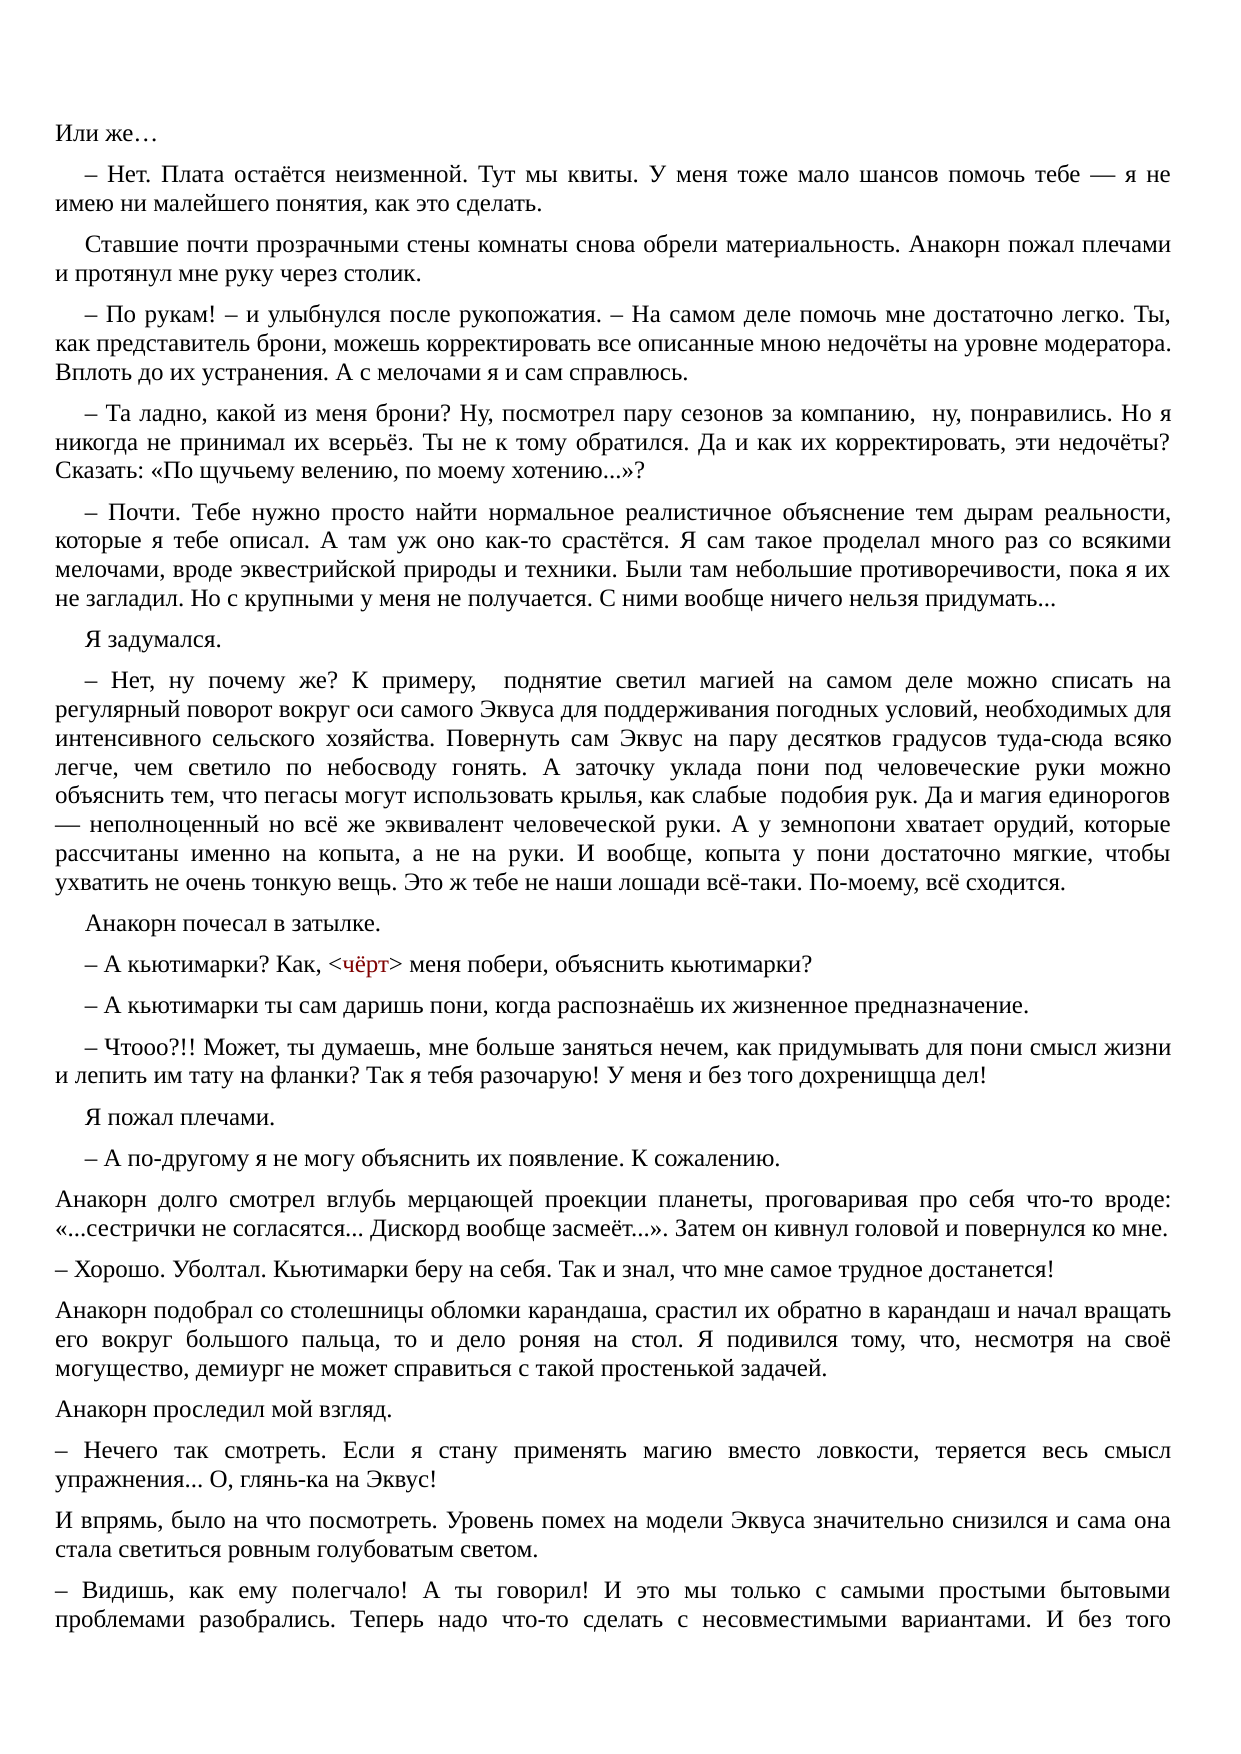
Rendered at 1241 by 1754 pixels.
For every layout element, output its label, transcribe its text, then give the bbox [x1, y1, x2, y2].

text Анакорн проследил мой взгляд. [55, 1394, 1172, 1423]
text – Видишь, как ему полегчало! А ты говорил! И это мы только с самыми простыми бытовыми проблемами разобрались. Теперь надо что-то сделать с несовместимыми вариантами. И без того [55, 1576, 1172, 1633]
text – Та ладно, какой из меня брони? Ну, посмотрел пару сезонов за компанию, ну, понравились. Но я никогда не принимал их всерьёз. Ты не к тому обратился. Да и как их корректировать, эти недочёты? Сказать: «По щучьему велению, по моему хотению...»? [55, 398, 1172, 484]
text Я пожал плечами. [55, 1102, 1172, 1131]
text – Нечего так смотреть. Если я стану применять магию вместо ловкости, теряется весь смысл упражнения... О, глянь-ка на Эквус! [55, 1436, 1172, 1493]
text – Нет, ну почему же? К примеру, поднятие светил магией на самом деле можно списать на регулярный поворот вокруг оси самого Эквуса для поддерживания погодных условий, необходимых для интенсивного сельского хозяйства. Повернуть сам Эквус на пару десятков градусов туда-сюда всяко легче, чем светило по небосводу гонять. А заточку уклада пони под человеческие руки можно объяснить тем, что пегасы могут использовать крылья, как слабые подобия рук. Да и магия единорогов — неполноценный но всё же эквивалент человеческой руки. А у земнопони хватает орудий, которые рассчитаны именно на копыта, а не на руки. И вообще, копыта у пони достаточно мягкие, чтобы ухватить не очень тонкую вещь. Это ж тебе не наши лошади всё-таки. По-моему, всё сходится. [55, 666, 1172, 896]
text Анакорн долго смотрел вглубь мерцающей проекции планеты, проговаривая про себя что-то вроде: «...сестрички не согласятся... Дискорд вообще засмеёт...». Затем он кивнул головой и повернулся ко мне. [55, 1184, 1172, 1242]
text – А кьютимарки? Как, <чёрт> меня побери, объяснить кьютимарки? [55, 949, 1172, 978]
text Анакорн почесал в затылке. [55, 908, 1172, 937]
text – Чтооо?!! Может, ты думаешь, мне больше заняться нечем, как придумывать для пони смысл жизни и лепить им тату на фланки? Так я тебя разочарую! У меня и без того дохренищща дел! [55, 1032, 1172, 1089]
text – Хорошо. Уболтал. Кьютимарки беру на себя. Так и знал, что мне самое трудное достанется! [55, 1254, 1172, 1283]
text – А по-другому я не могу объяснить их появление. К сожалению. [55, 1143, 1172, 1172]
text Ставшие почти прозрачными стены комнаты снова обрели материальность. Анакорн пожал плечами и протянул мне руку через столик. [55, 229, 1172, 287]
text Анакорн подобрал со столешницы обломки карандаша, срастил их обратно в карандаш и начал вращать его вокруг большого пальца, то и дело роняя на стол. Я подивился тому, что, несмотря на своё могущество, демиург не может справиться с такой простенькой задачей. [55, 1296, 1172, 1382]
text – Нет. Плата остаётся неизменной. Тут мы квиты. У меня тоже мало шансов помочь тебе — я не имею ни малейшего понятия, как это сделать. [55, 159, 1172, 217]
text И впрямь, было на что посмотреть. Уровень помех на модели Эквуса значительно снизился и сама она стала светиться ровным голубоватым светом. [55, 1506, 1172, 1563]
text Я задумался. [55, 624, 1172, 653]
text – По рукам! – и улыбнулся после рукопожатия. – На самом деле помочь мне достаточно легко. Ты, как представитель брони, можешь корректировать все описанные мною недочёты на уровне модератора. Вплоть до их устранения. А с мелочами я и сам справлюсь. [55, 299, 1172, 386]
text Или же… [55, 118, 1172, 147]
text – А кьютимарки ты сам даришь пони, когда распознаёшь их жизненное предназначение. [55, 991, 1172, 1019]
text – Почти. Тебе нужно просто найти нормальное реалистичное объяснение тем дырам реальности, которые я тебе описал. А там уж оно как-то срастётся. Я сам такое проделал много раз со всякими мелочами, вроде эквестрийской природы и техники. Были там небольшие противоречивости, пока я их не загладил. Но с крупными у меня не получается. С ними вообще ничего нельзя придумать... [55, 497, 1172, 612]
